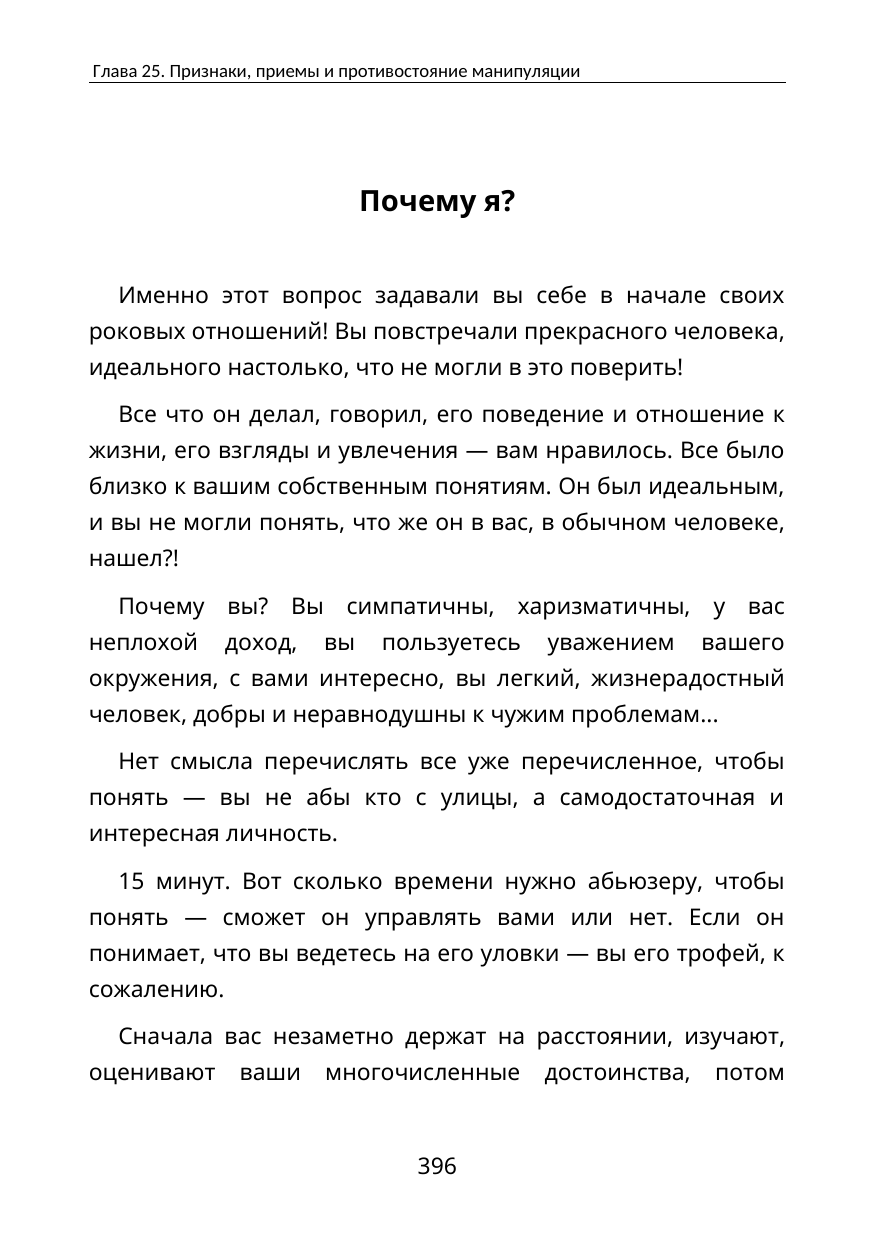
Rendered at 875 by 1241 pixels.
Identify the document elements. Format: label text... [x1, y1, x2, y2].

text Все что он делал, говорил, его поведение и отношение к жизни, его взгляды и увлечения — вам нравилось. Все было близко к вашим собственным понятиям. Он был идеальным, и вы не могли понять, что же он в вас, в обычном человеке, нашел?! [88, 398, 786, 573]
subtitle Почему я? [88, 177, 786, 219]
text Сначала вас незаметно держат на расстоянии, изучают, оценивают ваши многочисленные достоинства, потом [88, 1020, 786, 1087]
text Нет смысла перечислять все уже перечисленное, чтобы понять — вы не абы кто с улицы, а самодостаточная и интересная личность. [88, 745, 786, 848]
text 15 минут. Вот сколько времени нужно абьюзеру, чтобы понять — сможет он управлять вами или нет. Если он понимает, что вы ведетесь на его уловки — вы его трофей, к сожалению. [88, 865, 786, 1004]
text Именно этот вопрос задавали вы себе в начале своих роковых отношений! Вы повстречали прекрасного человека, идеального настолько, что не могли в это поверить! [88, 279, 786, 382]
text Почему вы? Вы симпатичны, харизматичны, у вас неплохой доход, вы пользуетесь уважением вашего окружения, с вами интересно, вы легкий, жизнерадостный человек, добры и неравнодушны к чужим проблемам... [88, 590, 786, 729]
